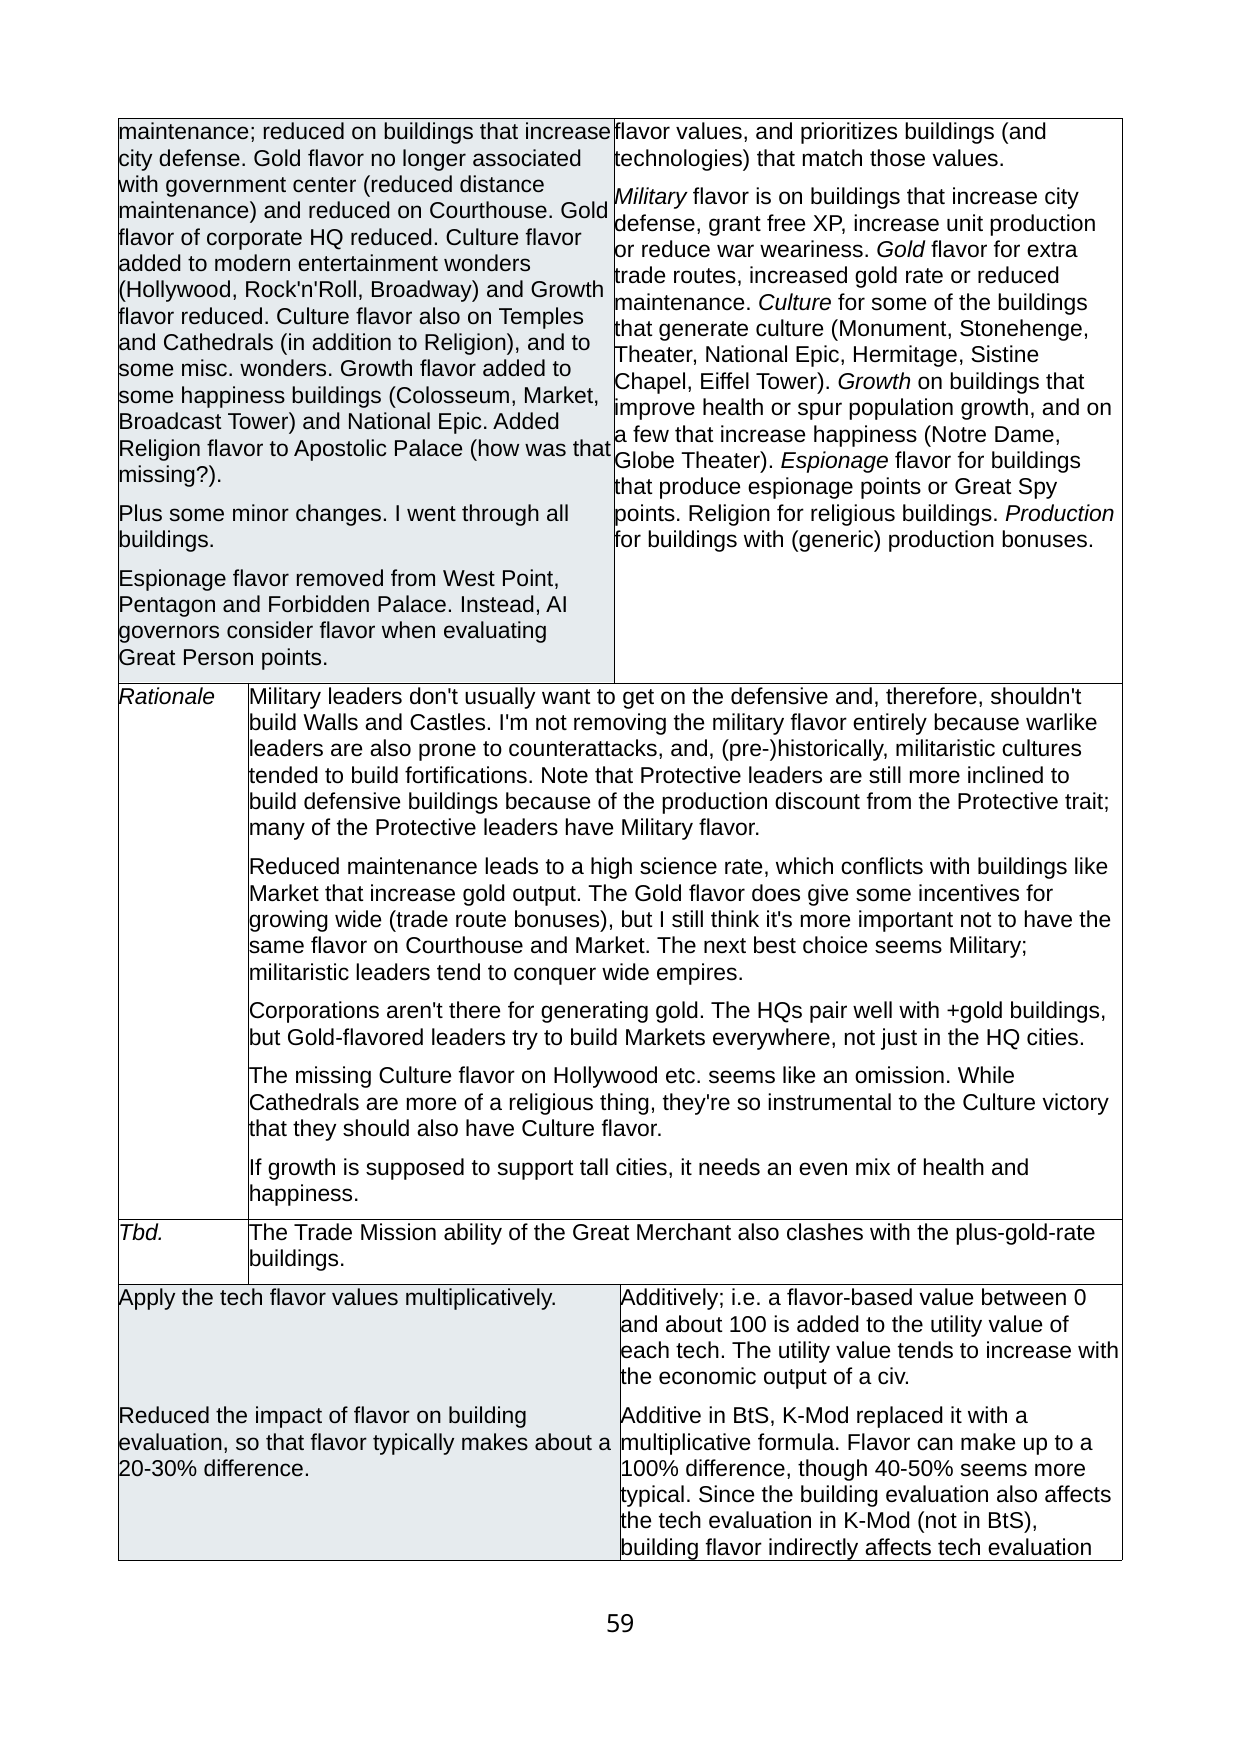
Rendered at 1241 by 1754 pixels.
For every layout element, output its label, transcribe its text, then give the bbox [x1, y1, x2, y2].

table_cell Apply the tech flavor values multiplicatively. Reduced the impact of flavor on building evaluation, so that flavor typically makes about a 20-30% difference. [119, 1285, 620, 1560]
table_cell Military leaders don't usually want to get on the defensive and, therefore, shouldn't build Walls and Castles. I'm not removing the military flavor entirely because warlike leaders are also prone to counterattacks, and, (pre-)historically, militaristic cultures tended to build fortifications. Note that Protective leaders are still more inclined to build defensive buildings because of the production discount from the Protective trait; many of the Protective leaders have Military flavor. Reduced maintenance leads to a high science rate, which conflicts with buildings like Market that increase gold output. The Gold flavor does give some incentives for growing wide (trade route bonuses), but I still think it's more important not to have the same flavor on Courthouse and Market. The next best choice seems Military; militaristic leaders tend to conquer wide empires. Corporations aren't there for generating gold. The HQs pair well with +gold buildings, but Gold-flavored leaders try to build Markets everywhere, not just in the HQ cities. The missing Culture flavor on Hollywood etc. seems like an omission. While Cathedrals are more of a religious thing, they're so instrumental to the Culture victory that they should also have Culture flavor. If growth is supposed to support tall cities, it needs an even mix of health and happiness. [249, 684, 1122, 1219]
table_cell The Trade Mission ability of the Great Merchant also clashes with the plus-gold-rate buildings. [249, 1220, 1122, 1284]
table_cell Additively; i.e. a flavor-based value between 0 and about 100 is added to the utility value of each tech. The utility value tends to increase with the economic output of a civ. Additive in BtS, K-Mod replaced it with a multiplicative formula. Flavor can make up to a 100% difference, though 40-50% seems more typical. Since the building evaluation also affects the tech evaluation in K-Mod (not in BtS), building flavor indirectly affects tech evaluation [621, 1285, 1122, 1560]
table_cell Rationale [119, 684, 248, 1219]
table_cell flavor values, and prioritizes buildings (and technologies) that match those values. Military flavor is on buildings that increase city defense, grant free XP, increase unit production or reduce war weariness. Gold flavor for extra trade routes, increased gold rate or reduced maintenance. Culture for some of the buildings that generate culture (Monument, Stonehenge, Theater, National Epic, Hermitage, Sistine Chapel, Eiffel Tower). Growth on buildings that improve health or spur population growth, and on a few that increase happiness (Notre Dame, Globe Theater). Espionage flavor for buildings that produce espionage points or Great Spy points. Religion for religious buildings. Production for buildings with (generic) production bonuses. [615, 119, 1122, 682]
table_cell Tbd. [119, 1220, 248, 1284]
table_cell maintenance; reduced on buildings that increase city defense. Gold flavor no longer associated with government center (reduced distance maintenance) and reduced on Courthouse. Gold flavor of corporate HQ reduced. Culture flavor added to modern entertainment wonders (Hollywood, Rock'n'Roll, Broadway) and Growth flavor reduced. Culture flavor also on Temples and Cathedrals (in addition to Religion), and to some misc. wonders. Growth flavor added to some happiness buildings (Colosseum, Market, Broadcast Tower) and National Epic. Added Religion flavor to Apostolic Palace (how was that missing?). Plus some minor changes. I went through all buildings. Espionage flavor removed from West Point, Pentagon and Forbidden Palace. Instead, AI governors consider flavor when evaluating Great Person points. [119, 119, 614, 682]
